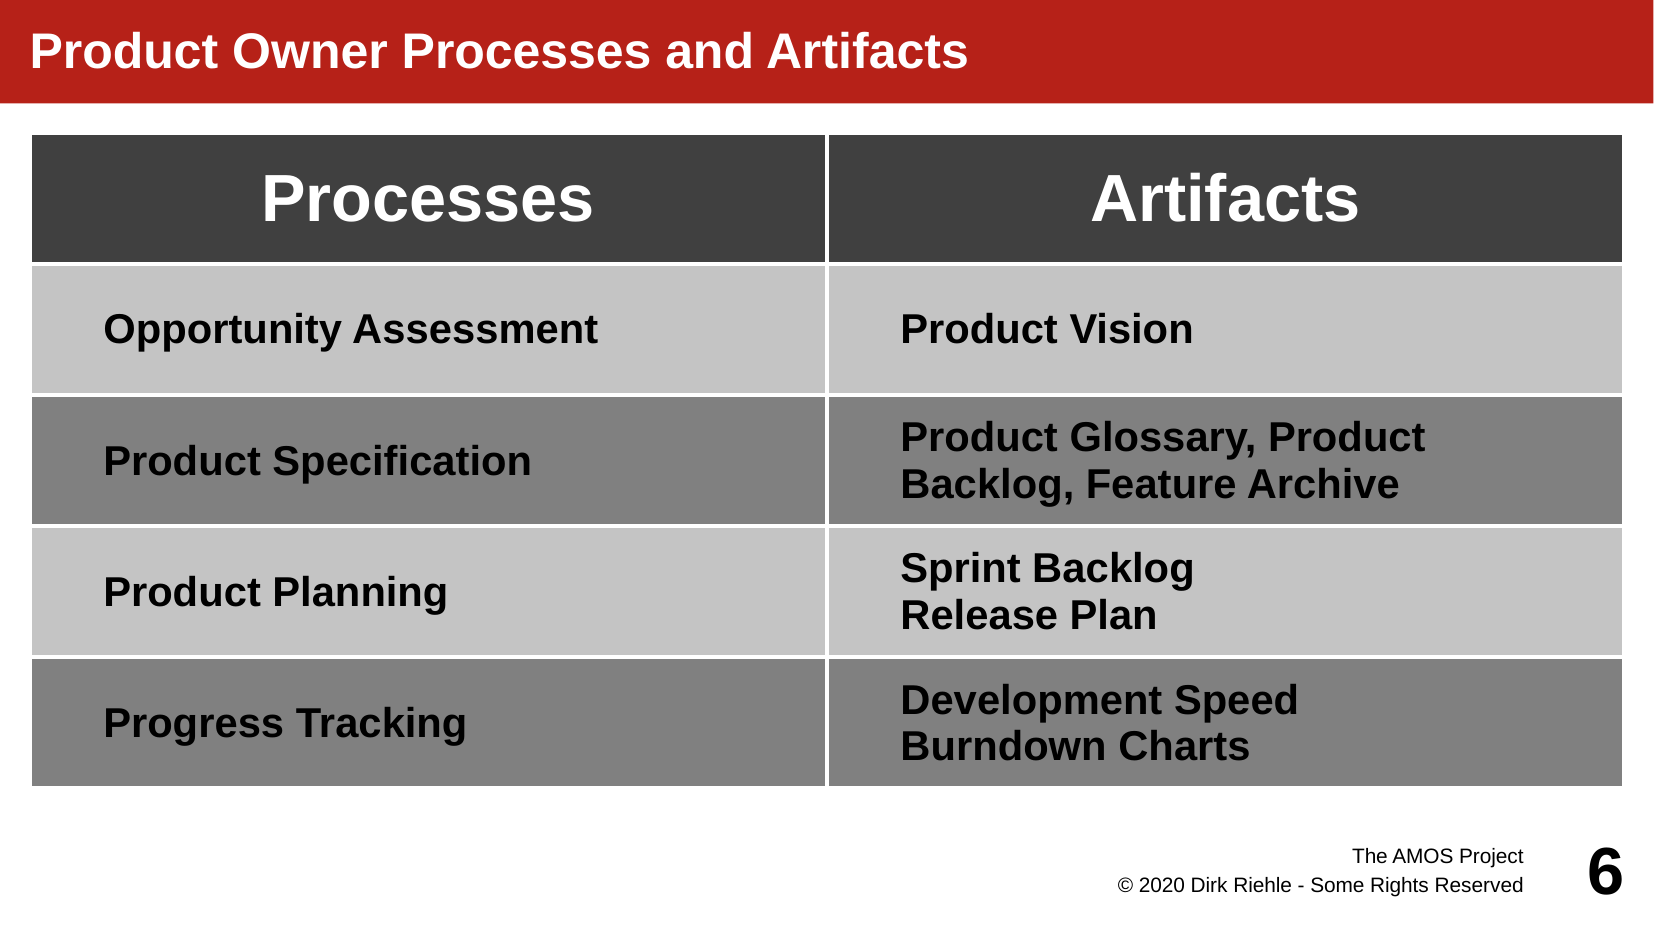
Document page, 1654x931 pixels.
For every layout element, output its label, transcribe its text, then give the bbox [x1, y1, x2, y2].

table_cell Product Planning [32, 528, 825, 655]
table_cell Development Speed Burndown Charts [829, 659, 1622, 786]
table_cell Progress Tracking [32, 659, 825, 786]
table_cell Product Glossary, Product Backlog, Feature Archive [829, 397, 1622, 524]
table_header Artifacts [829, 135, 1622, 262]
title Product Owner Processes and Artifacts [0, 0, 1654, 104]
table_cell Sprint Backlog Release Plan [829, 528, 1622, 655]
table_cell Product Specification [32, 397, 825, 524]
table_header Processes [32, 135, 825, 262]
table_cell Product Vision [829, 266, 1622, 393]
table_cell Opportunity Assessment [32, 266, 825, 393]
